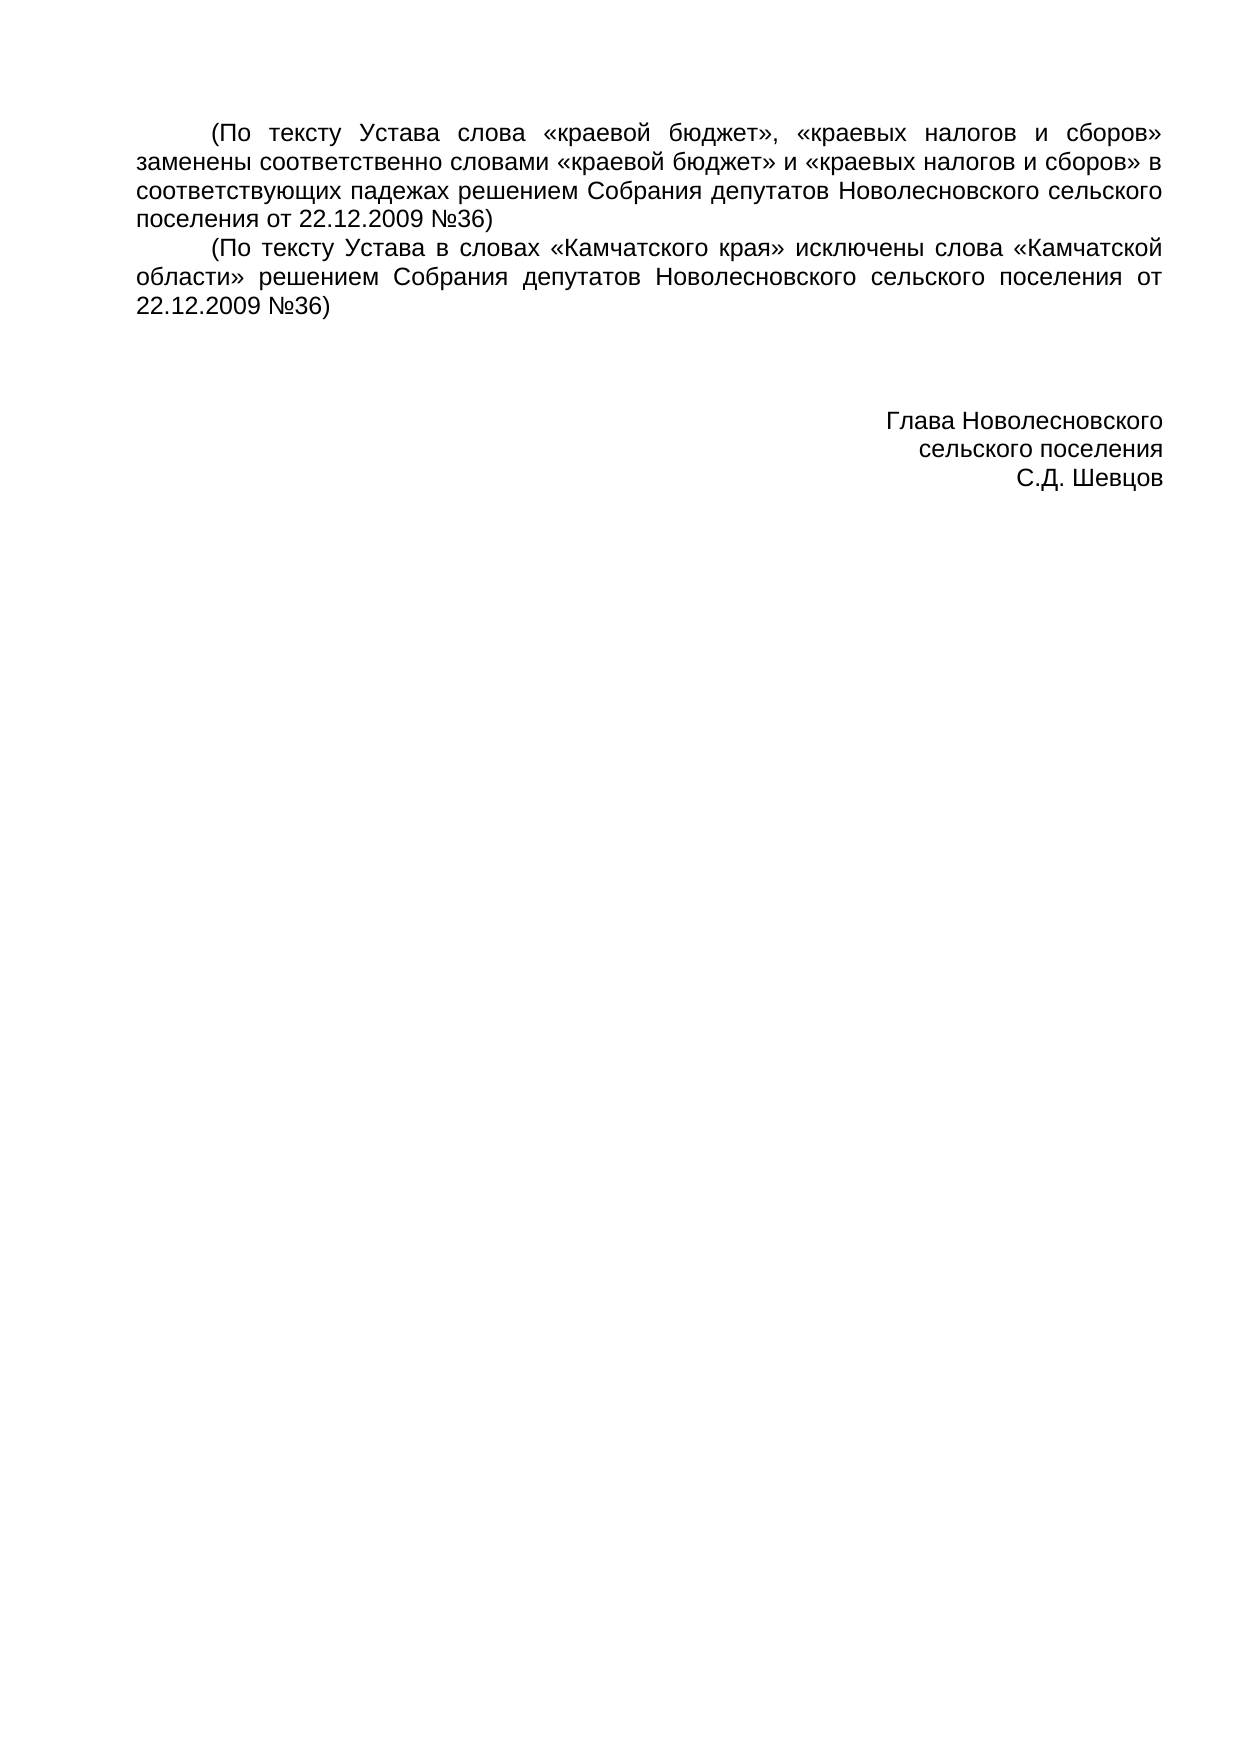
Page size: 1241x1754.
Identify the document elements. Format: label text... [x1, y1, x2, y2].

text (По тексту Устава в словах «Камчатского края» исключены слова «Камчатской области» решением Собрания депутатов Новолесновского сельского поселения от 22.12.2009 №36) [136, 233, 1163, 319]
text С.Д. Шевцов [136, 463, 1163, 492]
text (По тексту Устава слова «краевой бюджет», «краевых налогов и сборов» заменены соответственно словами «краевой бюджет» и «краевых налогов и сборов» в соответствующих падежах решением Собрания депутатов Новолесновского сельского поселения от 22.12.2009 №36) [136, 118, 1163, 233]
text сельского поселения [136, 434, 1163, 463]
text Глава Новолесновского [136, 406, 1163, 434]
